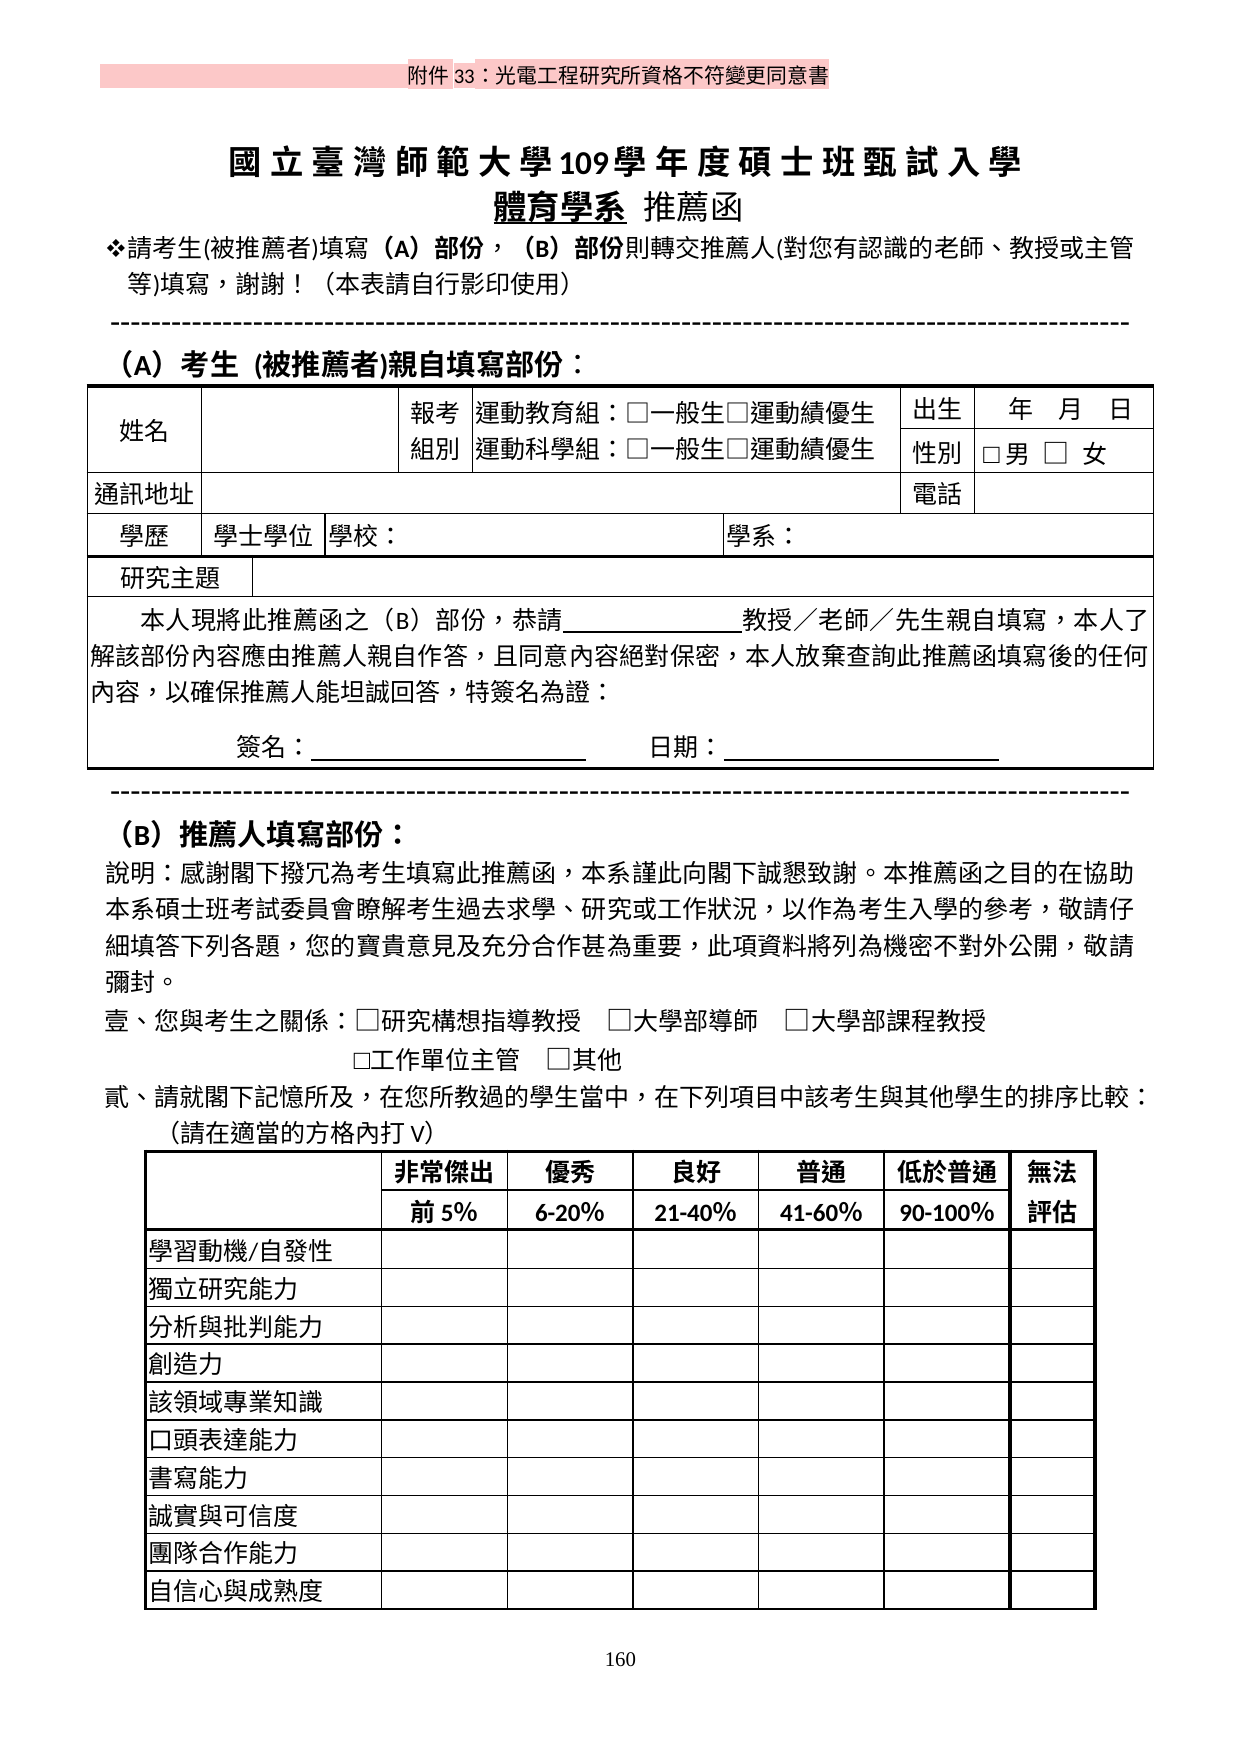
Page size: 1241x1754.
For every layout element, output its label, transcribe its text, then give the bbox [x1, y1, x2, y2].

table_cell [885, 1269, 1008, 1306]
table_header 良好 [634, 1153, 758, 1189]
table_header 姓名 [88, 388, 201, 472]
table_cell [634, 1421, 758, 1457]
table_cell [508, 1572, 632, 1608]
table_cell 該領域專業知識 [147, 1383, 381, 1419]
table_cell [382, 1345, 507, 1381]
table_cell [759, 1231, 883, 1268]
table_cell [382, 1534, 507, 1570]
table_cell [1012, 1496, 1093, 1532]
table_cell [382, 1307, 507, 1343]
table_cell [1012, 1421, 1093, 1457]
table_cell 獨立研究能力 [147, 1269, 381, 1306]
text ---------------------------------------------------------------------------------------------------- [108, 770, 1132, 811]
table_cell [382, 1231, 507, 1268]
table_cell [885, 1534, 1008, 1570]
text ---------------------------------------------------------------------------------------------------- [108, 301, 1132, 342]
table_cell [885, 1572, 1008, 1608]
table_cell [508, 1496, 632, 1532]
table_cell 學系： [724, 514, 1153, 555]
table_cell [759, 1345, 883, 1381]
table_cell [759, 1421, 883, 1457]
table_cell [634, 1458, 758, 1494]
table_cell [634, 1534, 758, 1570]
table_cell 21-40％ [634, 1191, 758, 1228]
text 說明：感謝閣下撥冗為考生填寫此推薦函，本系謹此向閣下誠懇致謝。本推薦函之目的在協助本系碩士班考試委員會瞭解考生過去求學、研究或工作狀況，以作為考生入學的參考，敬請仔細填答下列各題，您的寶貴意見及充分合作甚為重要，此項資料將列為機密不對外公開，敬請彌封。 [105, 853, 1136, 998]
table_cell [885, 1307, 1008, 1343]
table_cell 6-20％ [508, 1191, 632, 1228]
table_cell 通訊地址 [88, 473, 201, 513]
table_cell [508, 1269, 632, 1306]
table_cell [1012, 1572, 1093, 1608]
table_cell 性別 [901, 429, 974, 472]
table_cell [634, 1307, 758, 1343]
table_cell 前5％ [382, 1191, 507, 1228]
table_cell 團隊合作能力 [147, 1534, 381, 1570]
table_cell [634, 1496, 758, 1532]
table_cell [508, 1345, 632, 1381]
table_cell [1012, 1383, 1093, 1419]
table_cell 誠實與可信度 [147, 1496, 381, 1532]
table_cell [759, 1269, 883, 1306]
table_cell [634, 1572, 758, 1608]
text 請考生(被推薦者)填寫（A）部份，（B）部份則轉交推薦人(對您有認識的老師、教授或主管等)填寫，謝謝！（本表請自行影印使用） [104, 229, 1136, 301]
table_cell [1012, 1534, 1093, 1570]
table_cell [382, 1496, 507, 1532]
table_cell [759, 1383, 883, 1419]
table_header 運動教育組：□一般生□運動績優生 運動科學組：□一般生□運動績優生 [473, 388, 900, 472]
table_cell [634, 1345, 758, 1381]
table_cell [885, 1345, 1008, 1381]
table_cell [382, 1458, 507, 1494]
table_cell [885, 1383, 1008, 1419]
table_cell [885, 1231, 1008, 1268]
table_cell [634, 1231, 758, 1268]
table_header 低於普通 [885, 1153, 1008, 1189]
table_cell [1012, 1269, 1093, 1306]
table_cell [1012, 1307, 1093, 1343]
table_cell 90-100％ [885, 1191, 1008, 1228]
table_cell [508, 1421, 632, 1457]
table_cell 電話 [901, 473, 974, 513]
table_cell 學士學位 [202, 514, 324, 555]
text （A）考生 (被推薦者)親自填寫部份： [104, 342, 1136, 384]
table_cell [759, 1307, 883, 1343]
table_cell [508, 1231, 632, 1268]
table_cell 學習動機/自發性 [147, 1231, 381, 1268]
text （B）推薦人填寫部份： [104, 811, 1136, 853]
table_header 優秀 [508, 1153, 632, 1189]
table_header 出生 [901, 388, 974, 428]
table_header 年 月 日 [975, 388, 1153, 428]
table_header [202, 388, 398, 472]
table_cell [1012, 1458, 1093, 1494]
table_cell [253, 558, 1153, 596]
table_cell [1012, 1231, 1093, 1268]
table_cell 學校： [326, 514, 723, 555]
table_header 非常傑出 [382, 1153, 507, 1189]
table_cell 分析與批判能力 [147, 1307, 381, 1343]
text 國立臺灣師範大學109學年度碩士班甄試入學 [104, 118, 1146, 181]
table_cell [759, 1458, 883, 1494]
table_cell 評估 [1012, 1189, 1093, 1228]
table_cell [508, 1534, 632, 1570]
table_cell [508, 1458, 632, 1494]
table_cell □ 男 □ 女 [975, 429, 1153, 472]
table_cell [634, 1383, 758, 1419]
text 體育學系 推薦函 [104, 181, 1132, 229]
text （請在適當的方格內打V） [155, 1113, 1136, 1149]
table_cell [634, 1269, 758, 1306]
table_cell [508, 1383, 632, 1419]
table_cell [382, 1269, 507, 1306]
table_cell 自信心與成熟度 [147, 1572, 381, 1608]
table_header 無法 [1012, 1153, 1093, 1189]
table_cell [382, 1421, 507, 1457]
table_header 報考 組別 [399, 388, 472, 472]
table_cell 口頭表達能力 [147, 1421, 381, 1457]
table_cell [382, 1383, 507, 1419]
text 貳、請就閣下記憶所及，在您所教過的學生當中，在下列項目中該考生與其他學生的排序比較： [104, 1077, 1136, 1113]
table_header [147, 1153, 381, 1228]
table_cell [508, 1307, 632, 1343]
table_cell [975, 473, 1153, 513]
table_cell 創造力 [147, 1345, 381, 1381]
table_cell [759, 1572, 883, 1608]
table_cell [382, 1572, 507, 1608]
table_cell 本人現將此推薦函之（B）部份，恭請 教授／老師／先生親自填寫，本人了解該部份內容應由推薦人親自作答，且同意內容絕對保密，本人放棄查詢此推薦函填寫後的任何內容，以確保推薦人能坦誠回答，特簽名為證： 簽名： 日期： [88, 597, 1153, 767]
table_cell [885, 1421, 1008, 1457]
table_cell [202, 473, 900, 513]
table_cell [885, 1458, 1008, 1494]
table_cell [1012, 1345, 1093, 1381]
table_cell 41-60％ [759, 1191, 883, 1228]
table_cell [759, 1496, 883, 1532]
table_cell [759, 1534, 883, 1570]
table_header 普通 [759, 1153, 883, 1189]
table_cell 書寫能力 [147, 1458, 381, 1494]
text 壹、您與考生之關係：□研究構想指導教授 □大學部導師 □大學部課程教授 [104, 998, 1136, 1038]
table_cell 研究主題 [88, 558, 252, 596]
text □工作單位主管 □其他 [159, 1038, 1136, 1077]
table_cell 學歷 [88, 514, 201, 555]
table_cell [885, 1496, 1008, 1532]
